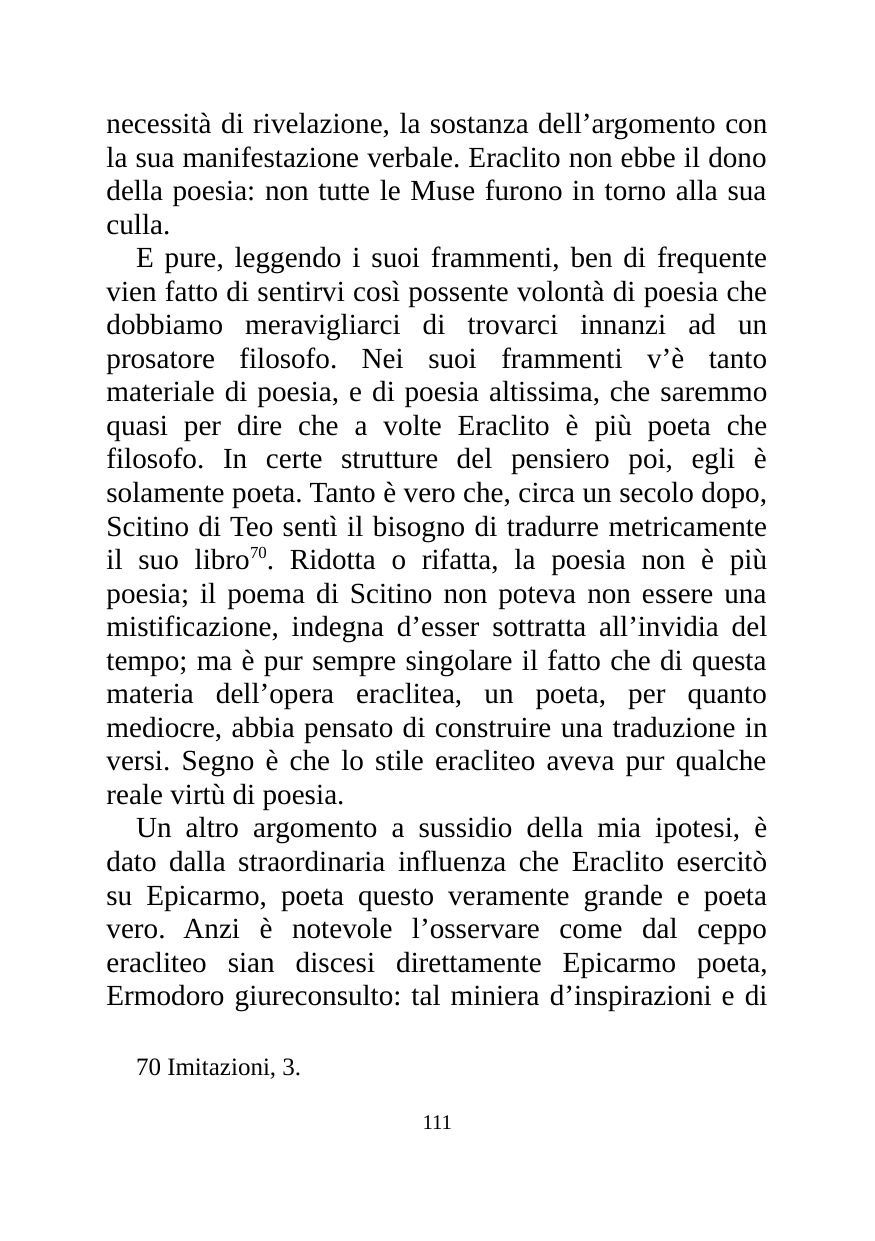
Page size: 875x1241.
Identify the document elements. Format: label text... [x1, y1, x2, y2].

text E pure, leggendo i suoi frammenti, ben di frequente vien fatto di sentirvi così possente volontà di poesia che dobbiamo meravigliarci di trovarci innanzi ad un prosatore filosofo. Nei suoi frammenti v’è tanto materiale di poesia, e di poesia altissima, che saremmo quasi per dire che a volte Eraclito è più poeta che filosofo. In certe strutture del pensiero poi, egli è solamente poeta. Tanto è vero che, circa un secolo dopo, Scitino di Teo sentì il bisogno di tradurre metricamente il suo libro. Ridotta o rifatta, la poesia non è più poesia; il poema di Scitino non poteva non essere una mistificazione, indegna d’esser sottratta all’invidia del tempo; ma è pur sempre singolare il fatto che di questa materia dell’opera eraclitea, un poeta, per quanto mediocre, abbia pensato di construire una traduzione in versi. Segno è che lo stile eracliteo aveva pur qualche reale virtù di poesia. [106, 240, 768, 811]
text Un altro argomento a sussidio della mia ipotesi, è dato dalla straordinaria influenza che Eraclito esercitò su Epicarmo, poeta questo veramente grande e poeta vero. Anzi è notevole l’osservare come dal ceppo eracliteo sian discesi direttamente Epicarmo poeta, Ermodoro giureconsulto: tal miniera d’inspirazioni e di [106, 811, 768, 1012]
text Imitazioni, 3. [106, 1052, 768, 1080]
text necessità di rivelazione, la sostanza dell’argomento con la sua manifestazione verbale. Eraclito non ebbe il dono della poesia: non tutte le Muse furono in torno alla sua culla. [106, 106, 768, 240]
